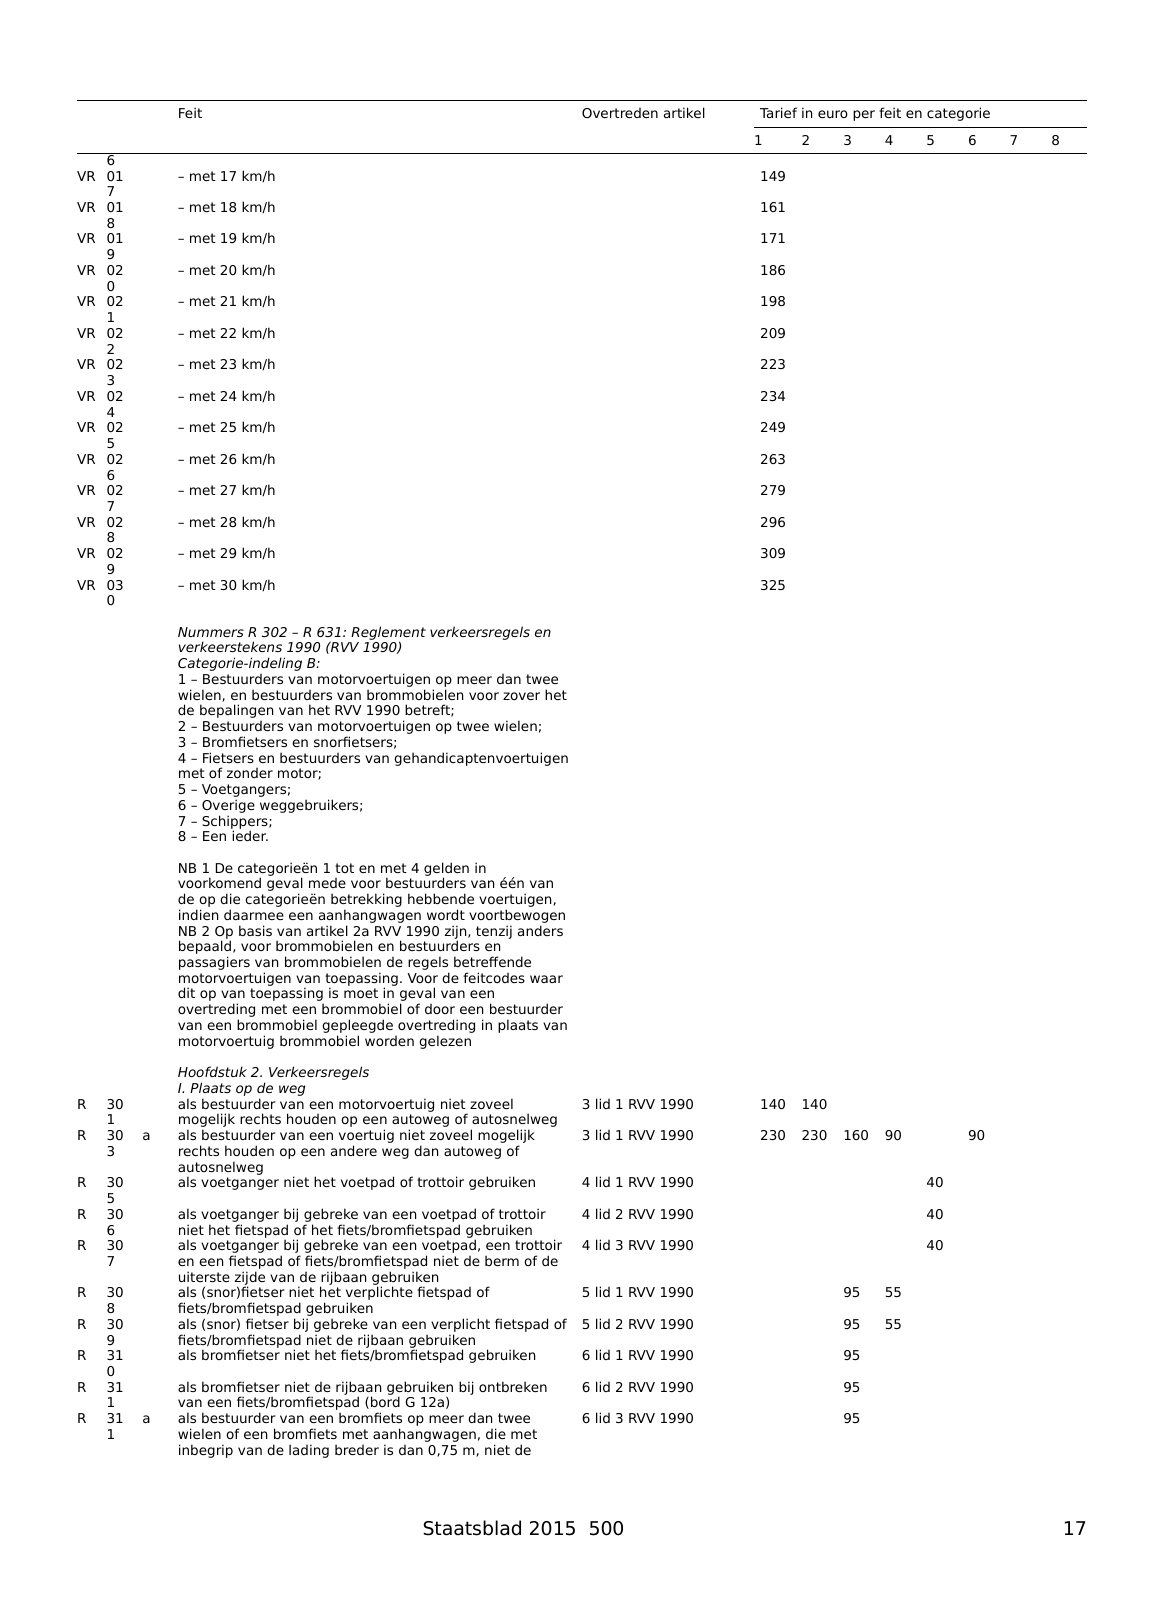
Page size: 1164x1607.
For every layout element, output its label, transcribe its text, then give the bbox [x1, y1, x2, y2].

table_cell [136, 813, 172, 829]
table_cell [837, 1065, 879, 1081]
table_cell [1004, 357, 1045, 389]
table_cell [962, 782, 1003, 798]
table_cell [1045, 798, 1087, 813]
table_cell [136, 609, 172, 624]
table_cell [1045, 1128, 1087, 1175]
table_cell [136, 357, 172, 389]
table_header [77, 101, 101, 153]
table_cell [796, 1285, 837, 1317]
table_cell 2 – Bestuurders van motorvoertuigen op twee wielen; [172, 719, 576, 735]
table_cell [879, 200, 920, 231]
table_cell 234 [754, 389, 796, 420]
table_cell [962, 672, 1003, 719]
table_cell [962, 1096, 1003, 1128]
table_cell [879, 924, 920, 1049]
table_cell [879, 515, 920, 546]
table_cell 40 [920, 1175, 962, 1207]
table_cell [796, 546, 837, 577]
table_cell [576, 263, 754, 294]
table_cell als voetganger bij gebreke van een voetpad of trottoir niet het fietspad of het fiets/bromfietspad gebruiken [172, 1207, 576, 1238]
table_cell [837, 1175, 879, 1207]
table_cell 311 [101, 1411, 136, 1458]
table_cell [1045, 389, 1087, 420]
table_cell [796, 357, 837, 389]
table_cell [1004, 924, 1045, 1049]
table_cell [796, 782, 837, 798]
table_cell [920, 231, 962, 263]
table_cell [1004, 578, 1045, 609]
table_cell [920, 154, 962, 168]
table_cell [920, 798, 962, 813]
table_cell a [136, 1411, 172, 1458]
table_cell [920, 389, 962, 420]
table_cell [1045, 1285, 1087, 1317]
table_cell [920, 1317, 962, 1348]
table_cell [920, 1049, 962, 1065]
table_cell [136, 169, 172, 200]
table_cell [837, 1081, 879, 1096]
table_cell R [77, 1175, 101, 1207]
table_cell [1045, 1049, 1087, 1065]
table_cell [920, 625, 962, 656]
table_cell [796, 1238, 837, 1285]
table_cell [920, 1081, 962, 1096]
table_cell [837, 782, 879, 798]
table_cell [136, 1049, 172, 1065]
table_cell 021 [101, 294, 136, 326]
table_cell 4 lid 2 RVV 1990 [576, 1207, 754, 1238]
table_cell [962, 357, 1003, 389]
table_cell [962, 578, 1003, 609]
table_cell [1045, 1081, 1087, 1096]
table_cell [1004, 169, 1045, 200]
table_cell [879, 483, 920, 514]
table_cell [879, 861, 920, 923]
table_cell 309 [101, 1317, 136, 1348]
table_cell [879, 546, 920, 577]
table_cell 303 [101, 1128, 136, 1175]
table_cell 325 [754, 578, 796, 609]
table_cell [962, 546, 1003, 577]
table_cell a [136, 1128, 172, 1175]
table_cell [77, 1081, 101, 1096]
table_cell 029 [101, 546, 136, 577]
table_cell 024 [101, 389, 136, 420]
table_cell [920, 1348, 962, 1379]
table_cell [136, 546, 172, 577]
table_cell [796, 735, 837, 750]
table_cell [837, 924, 879, 1049]
table_cell [754, 672, 796, 719]
table_cell [1045, 735, 1087, 750]
table_cell – met 30 km/h [172, 578, 576, 609]
table_cell [576, 294, 754, 326]
table_cell VR [77, 578, 101, 609]
table_cell 309 [754, 546, 796, 577]
table_cell [962, 1049, 1003, 1065]
table_cell [1004, 1175, 1045, 1207]
table_cell [879, 420, 920, 452]
table_cell [879, 1348, 920, 1379]
table_cell Categorie-indeling B: [172, 656, 576, 672]
table_cell [837, 735, 879, 750]
table_cell VR [77, 200, 101, 231]
table_cell [136, 782, 172, 798]
table_cell [796, 672, 837, 719]
table_cell 249 [754, 420, 796, 452]
table_cell [920, 326, 962, 357]
table_cell [101, 813, 136, 829]
table_cell – met 26 km/h [172, 452, 576, 483]
table_cell – met 17 km/h [172, 169, 576, 200]
table_cell [1045, 1065, 1087, 1081]
table_cell [837, 452, 879, 483]
table_cell VR [77, 294, 101, 326]
table_cell [1004, 263, 1045, 294]
table_cell 018 [101, 200, 136, 231]
table_cell [796, 200, 837, 231]
table_cell [796, 578, 837, 609]
table_cell [879, 1096, 920, 1128]
table_cell [136, 798, 172, 813]
table_cell [796, 420, 837, 452]
table_cell [837, 389, 879, 420]
table_cell [754, 1081, 796, 1096]
table_cell [172, 154, 576, 168]
table_cell [962, 420, 1003, 452]
table_cell [837, 326, 879, 357]
table_cell [136, 154, 172, 168]
table_cell [1004, 625, 1045, 656]
table_cell [796, 750, 837, 782]
table_cell [920, 609, 962, 624]
table_cell [576, 750, 754, 782]
table_cell [962, 1348, 1003, 1379]
table_cell – met 27 km/h [172, 483, 576, 514]
table_cell [101, 829, 136, 845]
table_cell [962, 294, 1003, 326]
table_cell [920, 829, 962, 845]
table_cell [576, 609, 754, 624]
table_cell 149 [754, 169, 796, 200]
table_cell 55 [879, 1285, 920, 1317]
table_cell [754, 1049, 796, 1065]
table_cell [101, 861, 136, 923]
table_cell [796, 1081, 837, 1096]
table_cell [1004, 861, 1045, 923]
table_cell als (snor)fietser niet het verplichte fietspad of fiets/bromfietspad gebruiken [172, 1285, 576, 1317]
table_cell 5 – Voetgangers; [172, 782, 576, 798]
table_cell [101, 1065, 136, 1081]
table_cell [920, 782, 962, 798]
table_cell VR [77, 389, 101, 420]
table_cell 5 lid 2 RVV 1990 [576, 1317, 754, 1348]
table_cell [1045, 231, 1087, 263]
table_cell [962, 609, 1003, 624]
table_cell [754, 1065, 796, 1081]
table_cell [101, 924, 136, 1049]
table_cell VR [77, 420, 101, 452]
table_cell [962, 200, 1003, 231]
table_cell 171 [754, 231, 796, 263]
table_cell [796, 452, 837, 483]
table_cell [1045, 169, 1087, 200]
table_cell [837, 231, 879, 263]
table_cell [920, 294, 962, 326]
table_cell [1004, 1081, 1045, 1096]
table_cell [1045, 656, 1087, 672]
table_cell [172, 1049, 576, 1065]
table_cell [136, 1317, 172, 1348]
table_cell 186 [754, 263, 796, 294]
table_cell [962, 1411, 1003, 1458]
table_cell 310 [101, 1348, 136, 1379]
table_cell [77, 1065, 101, 1081]
table_cell [136, 672, 172, 719]
table_cell 028 [101, 515, 136, 546]
table_cell [879, 1081, 920, 1096]
table_cell [1045, 263, 1087, 294]
table_cell VR [77, 515, 101, 546]
table_cell [1045, 420, 1087, 452]
table_cell [837, 861, 879, 923]
table_cell [879, 169, 920, 200]
table_cell [962, 845, 1003, 861]
table_cell [1004, 294, 1045, 326]
table_cell [136, 326, 172, 357]
table_cell [576, 735, 754, 750]
table_cell [1004, 515, 1045, 546]
table_cell [1004, 1380, 1045, 1411]
table_cell [576, 231, 754, 263]
table_cell [879, 263, 920, 294]
table_cell [576, 782, 754, 798]
table_cell [136, 200, 172, 231]
table_cell [136, 1238, 172, 1285]
table_cell 6 – Overige weggebruikers; [172, 798, 576, 813]
table_header [136, 101, 172, 153]
table_cell – met 19 km/h [172, 231, 576, 263]
table_cell [136, 452, 172, 483]
table_cell [837, 154, 879, 168]
table_cell 160 [837, 1128, 879, 1175]
table_cell 301 [101, 1096, 136, 1128]
table_cell [1004, 798, 1045, 813]
table_cell [754, 1238, 796, 1285]
table_cell [77, 735, 101, 750]
table_cell [77, 782, 101, 798]
table_cell [136, 1096, 172, 1128]
table_cell [920, 750, 962, 782]
table_cell [1045, 357, 1087, 389]
table_header Feit [172, 101, 576, 153]
table_cell [837, 845, 879, 861]
table_cell R [77, 1317, 101, 1348]
table_cell Nummers R 302 – R 631: Reglement verkeersregels en verkeerstekens 1990 (RVV 1990) [172, 625, 576, 656]
table_cell [576, 1065, 754, 1081]
table_cell [576, 483, 754, 514]
table_cell [796, 798, 837, 813]
table_cell [879, 609, 920, 624]
table_cell [1004, 1411, 1045, 1458]
table_cell [962, 515, 1003, 546]
table_cell 6 lid 1 RVV 1990 [576, 1348, 754, 1379]
table_cell – met 21 km/h [172, 294, 576, 326]
table_cell [1045, 1175, 1087, 1207]
table_cell – met 28 km/h [172, 515, 576, 546]
table_cell als bestuurder van een voertuig niet zoveel mogelijk rechts houden op een andere weg dan autoweg of autosnelweg [172, 1128, 576, 1175]
table_cell [837, 656, 879, 672]
table_cell [1045, 813, 1087, 829]
table_cell VR [77, 357, 101, 389]
table_cell [837, 1096, 879, 1128]
table_cell [1004, 483, 1045, 514]
table_cell [796, 1411, 837, 1458]
table_cell [796, 389, 837, 420]
table_cell [879, 750, 920, 782]
table_cell [1004, 1065, 1045, 1081]
table_cell 017 [101, 169, 136, 200]
table_cell [796, 483, 837, 514]
table_cell [879, 1065, 920, 1081]
table_cell [920, 845, 962, 861]
table_cell [1004, 1207, 1045, 1238]
table_cell [1004, 326, 1045, 357]
table_cell [962, 1207, 1003, 1238]
table_cell [837, 546, 879, 577]
table_cell [77, 1049, 101, 1065]
table_cell [879, 1207, 920, 1238]
table_cell [920, 1411, 962, 1458]
table_cell [879, 1238, 920, 1285]
table_cell [962, 735, 1003, 750]
table_cell [879, 452, 920, 483]
table_cell [837, 200, 879, 231]
table_cell I. Plaats op de weg [172, 1081, 576, 1096]
table_cell [101, 625, 136, 656]
table_cell [1045, 625, 1087, 656]
table_cell [1004, 200, 1045, 231]
table_cell [920, 169, 962, 200]
table_cell [754, 829, 796, 845]
table_cell 6 [101, 154, 136, 168]
table_cell [1004, 389, 1045, 420]
table_cell [837, 813, 879, 829]
table_cell NB 1 De categorieën 1 tot en met 4 gelden in voorkomend geval mede voor bestuurders van één van de op die categorieën betrekking hebbende voertuigen, indien daarmee een aanhangwagen wordt voortbewogen [172, 861, 576, 923]
table_cell [77, 656, 101, 672]
table_cell [1004, 813, 1045, 829]
table_cell [920, 515, 962, 546]
table_cell [136, 845, 172, 861]
table_cell [920, 357, 962, 389]
table_cell als bromfietser niet het fiets/bromfietspad gebruiken [172, 1348, 576, 1379]
table_cell [1004, 1096, 1045, 1128]
table_cell 2 [796, 128, 837, 153]
table_cell [1045, 294, 1087, 326]
table_cell [1045, 1348, 1087, 1379]
table_cell [754, 924, 796, 1049]
table_cell [962, 483, 1003, 514]
table_cell [136, 1380, 172, 1411]
table_cell 7 [1004, 128, 1045, 153]
table_cell [920, 1065, 962, 1081]
table_cell [754, 750, 796, 782]
table_cell [962, 656, 1003, 672]
table_cell 311 [101, 1380, 136, 1411]
table_cell [576, 719, 754, 735]
table_cell [1004, 656, 1045, 672]
table_cell [754, 1317, 796, 1348]
table_cell [754, 845, 796, 861]
table_cell 3 lid 1 RVV 1990 [576, 1096, 754, 1128]
table_cell VR [77, 483, 101, 514]
table_cell [920, 719, 962, 735]
table_cell Hoofdstuk 2. Verkeersregels [172, 1065, 576, 1081]
table_cell [920, 924, 962, 1049]
table_cell 6 lid 3 RVV 1990 [576, 1411, 754, 1458]
table_cell [576, 578, 754, 609]
table_cell [962, 829, 1003, 845]
table_cell [879, 719, 920, 735]
table_cell [962, 1285, 1003, 1317]
table_cell [1045, 154, 1087, 168]
table_cell [1004, 452, 1045, 483]
table_cell [754, 656, 796, 672]
table_cell [576, 625, 754, 656]
table_header Overtreden artikel [576, 101, 754, 153]
table_cell 5 lid 1 RVV 1990 [576, 1285, 754, 1317]
table_cell [837, 750, 879, 782]
table_cell R [77, 1128, 101, 1175]
table_cell [136, 719, 172, 735]
table_cell VR [77, 546, 101, 577]
table_cell [77, 798, 101, 813]
table_cell [754, 782, 796, 798]
table_cell [1045, 1207, 1087, 1238]
table_cell [962, 263, 1003, 294]
table_cell als (snor) fietser bij gebreke van een verplicht fietspad of fiets/bromfietspad niet de rijbaan gebruiken [172, 1317, 576, 1348]
table_cell 030 [101, 578, 136, 609]
table_cell 209 [754, 326, 796, 357]
table_cell [1045, 326, 1087, 357]
table_cell [962, 719, 1003, 735]
table_cell [101, 672, 136, 719]
table_cell 026 [101, 452, 136, 483]
table_cell – met 23 km/h [172, 357, 576, 389]
table_cell [101, 782, 136, 798]
table_cell als bromfietser niet de rijbaan gebruiken bij ontbreken van een fiets/bromfietspad (bord G 12a) [172, 1380, 576, 1411]
table_cell [1045, 845, 1087, 861]
table_cell [920, 672, 962, 719]
table_cell [576, 154, 754, 168]
table_cell [796, 231, 837, 263]
table_cell 6 [962, 128, 1003, 153]
table_cell R [77, 1096, 101, 1128]
table_cell [1004, 231, 1045, 263]
table_cell 3 lid 1 RVV 1990 [576, 1128, 754, 1175]
table_cell [879, 1411, 920, 1458]
table_cell [796, 719, 837, 735]
table_cell VR [77, 263, 101, 294]
table_cell [796, 169, 837, 200]
table_cell 40 [920, 1207, 962, 1238]
table_cell [136, 420, 172, 452]
table_cell [920, 1380, 962, 1411]
table_cell 022 [101, 326, 136, 357]
table_cell [1004, 829, 1045, 845]
table_cell [576, 829, 754, 845]
table_cell [920, 1128, 962, 1175]
table_cell [796, 845, 837, 861]
table_cell [796, 625, 837, 656]
table_cell [576, 798, 754, 813]
table_cell [1045, 1317, 1087, 1348]
table_cell [796, 1175, 837, 1207]
table_cell [837, 294, 879, 326]
table_cell R [77, 1411, 101, 1458]
table_cell 95 [837, 1348, 879, 1379]
table_cell [576, 672, 754, 719]
table_cell [136, 924, 172, 1049]
table_cell [879, 294, 920, 326]
table_cell [136, 1081, 172, 1096]
table_cell [1045, 578, 1087, 609]
table_cell 019 [101, 231, 136, 263]
table_cell [136, 750, 172, 782]
table_cell [920, 578, 962, 609]
table_cell [136, 829, 172, 845]
table_cell [962, 861, 1003, 923]
table_cell [837, 263, 879, 294]
table_cell [879, 656, 920, 672]
table_cell [576, 1049, 754, 1065]
table_cell [1045, 609, 1087, 624]
table_cell – met 29 km/h [172, 546, 576, 577]
table_cell [1004, 1238, 1045, 1285]
table_cell [136, 294, 172, 326]
table_cell [1045, 1380, 1087, 1411]
table_cell 95 [837, 1317, 879, 1348]
table_cell [1004, 1049, 1045, 1065]
table_cell [1004, 609, 1045, 624]
table_cell 020 [101, 263, 136, 294]
table_cell [101, 719, 136, 735]
table_cell – met 24 km/h [172, 389, 576, 420]
table_cell [796, 263, 837, 294]
table_cell [136, 578, 172, 609]
table_cell [576, 656, 754, 672]
table_cell [837, 357, 879, 389]
table_cell [754, 813, 796, 829]
table_cell [962, 326, 1003, 357]
table_cell [77, 154, 101, 168]
table_cell [962, 231, 1003, 263]
table_cell [1045, 924, 1087, 1049]
table_cell – met 22 km/h [172, 326, 576, 357]
table_cell 296 [754, 515, 796, 546]
table_cell [920, 656, 962, 672]
table_cell [754, 609, 796, 624]
table_cell [576, 169, 754, 200]
table_cell 95 [837, 1380, 879, 1411]
table_cell 4 lid 1 RVV 1990 [576, 1175, 754, 1207]
table_cell [962, 154, 1003, 168]
table_cell [962, 1380, 1003, 1411]
table_cell [576, 326, 754, 357]
table_cell [136, 389, 172, 420]
table_cell VR [77, 452, 101, 483]
table_cell [77, 609, 101, 624]
table_cell [754, 1380, 796, 1411]
table_cell [77, 719, 101, 735]
table_cell als voetganger niet het voetpad of trottoir gebruiken [172, 1175, 576, 1207]
table_cell [879, 389, 920, 420]
table_cell [576, 924, 754, 1049]
table_cell [754, 1411, 796, 1458]
table_cell [1004, 735, 1045, 750]
table_cell [1004, 546, 1045, 577]
table_cell [1045, 782, 1087, 798]
table_cell [77, 829, 101, 845]
table_cell [920, 200, 962, 231]
table_cell [1004, 1348, 1045, 1379]
table_cell [101, 845, 136, 861]
table_cell [962, 625, 1003, 656]
table_cell [101, 609, 136, 624]
table_cell [754, 154, 796, 168]
table_cell [172, 845, 576, 861]
table_cell 230 [796, 1128, 837, 1175]
table_cell [754, 861, 796, 923]
table_cell [101, 735, 136, 750]
table_cell [136, 1065, 172, 1081]
table_cell als voetganger bij gebreke van een voetpad, een trottoir en een fietspad of fiets/bromfietspad niet de berm of de uiterste zijde van de rijbaan gebruiken [172, 1238, 576, 1285]
table_cell [796, 154, 837, 168]
table_cell [77, 845, 101, 861]
table_cell 023 [101, 357, 136, 389]
table_cell [1045, 829, 1087, 845]
table_cell 223 [754, 357, 796, 389]
table_cell [962, 813, 1003, 829]
table_cell [1004, 672, 1045, 719]
table_cell [879, 813, 920, 829]
table_cell 1 – Bestuurders van motorvoertuigen op meer dan twee wielen, en bestuurders van brommobielen voor zover het de bepalingen van het RVV 1990 betreft; [172, 672, 576, 719]
table_cell [962, 1317, 1003, 1348]
table_cell [576, 1081, 754, 1096]
table_cell [77, 672, 101, 719]
table_cell [879, 357, 920, 389]
table_cell [879, 625, 920, 656]
table_cell als bestuurder van een motorvoertuig niet zoveel mogelijk rechts houden op een autoweg of autosnelweg [172, 1096, 576, 1128]
table_cell [136, 656, 172, 672]
table_cell [796, 1049, 837, 1065]
table_cell [576, 845, 754, 861]
table_cell [796, 294, 837, 326]
table_cell [136, 1207, 172, 1238]
table_cell [837, 829, 879, 845]
table_cell 279 [754, 483, 796, 514]
table_cell [576, 200, 754, 231]
table_cell [920, 813, 962, 829]
table_cell [101, 1081, 136, 1096]
table_cell [754, 798, 796, 813]
table_cell VR [77, 326, 101, 357]
table_cell – met 20 km/h [172, 263, 576, 294]
table_cell [1004, 420, 1045, 452]
table_cell [796, 515, 837, 546]
table_cell [1004, 1128, 1045, 1175]
table_cell [962, 798, 1003, 813]
table_cell [837, 609, 879, 624]
table_cell [920, 1096, 962, 1128]
table_cell [879, 845, 920, 861]
table_cell [1004, 845, 1045, 861]
table_cell [77, 861, 101, 923]
table_cell [1045, 750, 1087, 782]
table_cell [136, 1285, 172, 1317]
table_cell [796, 609, 837, 624]
table_cell [962, 1081, 1003, 1096]
table_cell [879, 829, 920, 845]
table_cell [576, 420, 754, 452]
table_cell [1004, 1317, 1045, 1348]
table_cell 55 [879, 1317, 920, 1348]
table_cell 6 lid 2 RVV 1990 [576, 1380, 754, 1411]
table_cell [796, 1380, 837, 1411]
table_cell [796, 924, 837, 1049]
table_cell [879, 735, 920, 750]
table_cell [136, 861, 172, 923]
table_cell [1045, 672, 1087, 719]
table_cell [962, 1175, 1003, 1207]
table_cell [754, 735, 796, 750]
table_cell [101, 750, 136, 782]
table_cell [136, 515, 172, 546]
table_cell 90 [879, 1128, 920, 1175]
table_cell [879, 1380, 920, 1411]
table_cell [796, 861, 837, 923]
table_cell VR [77, 231, 101, 263]
table_cell [576, 389, 754, 420]
table_cell [837, 719, 879, 735]
table_cell [837, 625, 879, 656]
table_cell 95 [837, 1411, 879, 1458]
table_cell 4 – Fietsers en bestuurders van gehandicaptenvoertuigen met of zonder motor; [172, 750, 576, 782]
table_cell NB 2 Op basis van artikel 2a RVV 1990 zijn, tenzij anders bepaald, voor brommobielen en bestuurders en passagiers van brommobielen de regels betreffende motorvoertuigen van toepassing. Voor de feitcodes waar dit op van toepassing is moet in geval van een overtreding met een brommobiel of door een bestuurder van een brommobiel gepleegde overtreding in plaats van motorvoertuig brommobiel worden gelezen [172, 924, 576, 1049]
table_cell [920, 546, 962, 577]
table_cell 40 [920, 1238, 962, 1285]
table_cell [879, 782, 920, 798]
table_cell [837, 169, 879, 200]
table_cell 230 [754, 1128, 796, 1175]
table_cell 027 [101, 483, 136, 514]
table_cell als bestuurder van een bromfiets op meer dan twee wielen of een bromfiets met aanhangwagen, die met inbegrip van de lading breder is dan 0,75 m, niet de [172, 1411, 576, 1458]
table_cell [754, 1175, 796, 1207]
table_header Tarief in euro per feit en categorie [754, 101, 1087, 127]
table_cell [837, 672, 879, 719]
table_cell [136, 735, 172, 750]
table_cell 8 – Een ieder. [172, 829, 576, 845]
table_cell [136, 263, 172, 294]
table_cell [101, 656, 136, 672]
table_cell [1004, 750, 1045, 782]
table_cell [920, 735, 962, 750]
table_cell [962, 389, 1003, 420]
table_cell 308 [101, 1285, 136, 1317]
table_cell [101, 1049, 136, 1065]
table_cell [837, 515, 879, 546]
table_cell VR [77, 169, 101, 200]
table_cell 161 [754, 200, 796, 231]
table_cell [837, 420, 879, 452]
table_cell [101, 798, 136, 813]
table_cell [879, 578, 920, 609]
table_cell R [77, 1285, 101, 1317]
table_cell [796, 1348, 837, 1379]
table_cell [754, 1348, 796, 1379]
table_cell [879, 1175, 920, 1207]
table_cell [1045, 483, 1087, 514]
table_cell [879, 798, 920, 813]
table_cell [136, 625, 172, 656]
table_cell [962, 750, 1003, 782]
table_cell 3 [837, 128, 879, 153]
table_cell [879, 326, 920, 357]
table_cell 307 [101, 1238, 136, 1285]
table_cell [754, 625, 796, 656]
table_cell – met 25 km/h [172, 420, 576, 452]
table_cell 95 [837, 1285, 879, 1317]
table_cell [136, 1348, 172, 1379]
table_cell [754, 1207, 796, 1238]
table_cell [1045, 546, 1087, 577]
table_cell [920, 263, 962, 294]
table_cell 8 [1045, 128, 1087, 153]
table_cell [920, 452, 962, 483]
table_cell [796, 326, 837, 357]
table_cell 305 [101, 1175, 136, 1207]
table_cell [920, 420, 962, 452]
table_cell [796, 813, 837, 829]
table_cell [962, 924, 1003, 1049]
table_cell [962, 452, 1003, 483]
table_cell [920, 861, 962, 923]
table_cell 025 [101, 420, 136, 452]
table_cell 5 [920, 128, 962, 153]
table_cell R [77, 1238, 101, 1285]
table_cell [920, 483, 962, 514]
table_cell [796, 1065, 837, 1081]
table_cell 4 lid 3 RVV 1990 [576, 1238, 754, 1285]
table_cell [1004, 154, 1045, 168]
table_cell [962, 1065, 1003, 1081]
table_cell [136, 483, 172, 514]
table_cell [962, 169, 1003, 200]
table_cell [1045, 861, 1087, 923]
table_cell [879, 231, 920, 263]
table_cell [962, 1238, 1003, 1285]
table_cell [77, 625, 101, 656]
table_cell 140 [796, 1096, 837, 1128]
table_cell [920, 1285, 962, 1317]
table_cell [576, 452, 754, 483]
table_cell 263 [754, 452, 796, 483]
table_cell – met 18 km/h [172, 200, 576, 231]
table_cell [879, 1049, 920, 1065]
table_cell 140 [754, 1096, 796, 1128]
table_cell [796, 829, 837, 845]
table_cell R [77, 1207, 101, 1238]
table_cell [1045, 200, 1087, 231]
table_cell [77, 924, 101, 1049]
table_cell [796, 1317, 837, 1348]
table_cell [837, 1238, 879, 1285]
table_cell [879, 154, 920, 168]
table_cell [1045, 1411, 1087, 1458]
table_cell [172, 609, 576, 624]
table_cell 1 [754, 128, 796, 153]
table_cell [1004, 782, 1045, 798]
table_cell [754, 719, 796, 735]
table_cell [576, 515, 754, 546]
table_cell R [77, 1380, 101, 1411]
table_header [101, 101, 136, 153]
table_cell [837, 798, 879, 813]
table_cell [837, 1049, 879, 1065]
table_cell [136, 1175, 172, 1207]
table_cell [1004, 1285, 1045, 1317]
table_cell [796, 1207, 837, 1238]
table_cell [796, 656, 837, 672]
table_cell [1004, 719, 1045, 735]
table_cell [576, 546, 754, 577]
table_cell [136, 231, 172, 263]
table_cell 306 [101, 1207, 136, 1238]
table_cell [1045, 515, 1087, 546]
table_cell [1045, 1238, 1087, 1285]
table_cell [754, 1285, 796, 1317]
table_cell [77, 750, 101, 782]
table_cell [837, 1207, 879, 1238]
table_cell [1045, 452, 1087, 483]
table_cell 198 [754, 294, 796, 326]
table_cell [576, 861, 754, 923]
table_cell [879, 672, 920, 719]
table_cell [576, 813, 754, 829]
table_cell R [77, 1348, 101, 1379]
table_cell [1045, 719, 1087, 735]
table_cell 7 – Schippers; [172, 813, 576, 829]
table_cell [576, 357, 754, 389]
table_cell [1045, 1096, 1087, 1128]
table_cell 4 [879, 128, 920, 153]
table_cell 3 – Bromfietsers en snorfietsers; [172, 735, 576, 750]
table_cell [837, 483, 879, 514]
table_cell [837, 578, 879, 609]
table_cell [77, 813, 101, 829]
table_cell 90 [962, 1128, 1003, 1175]
